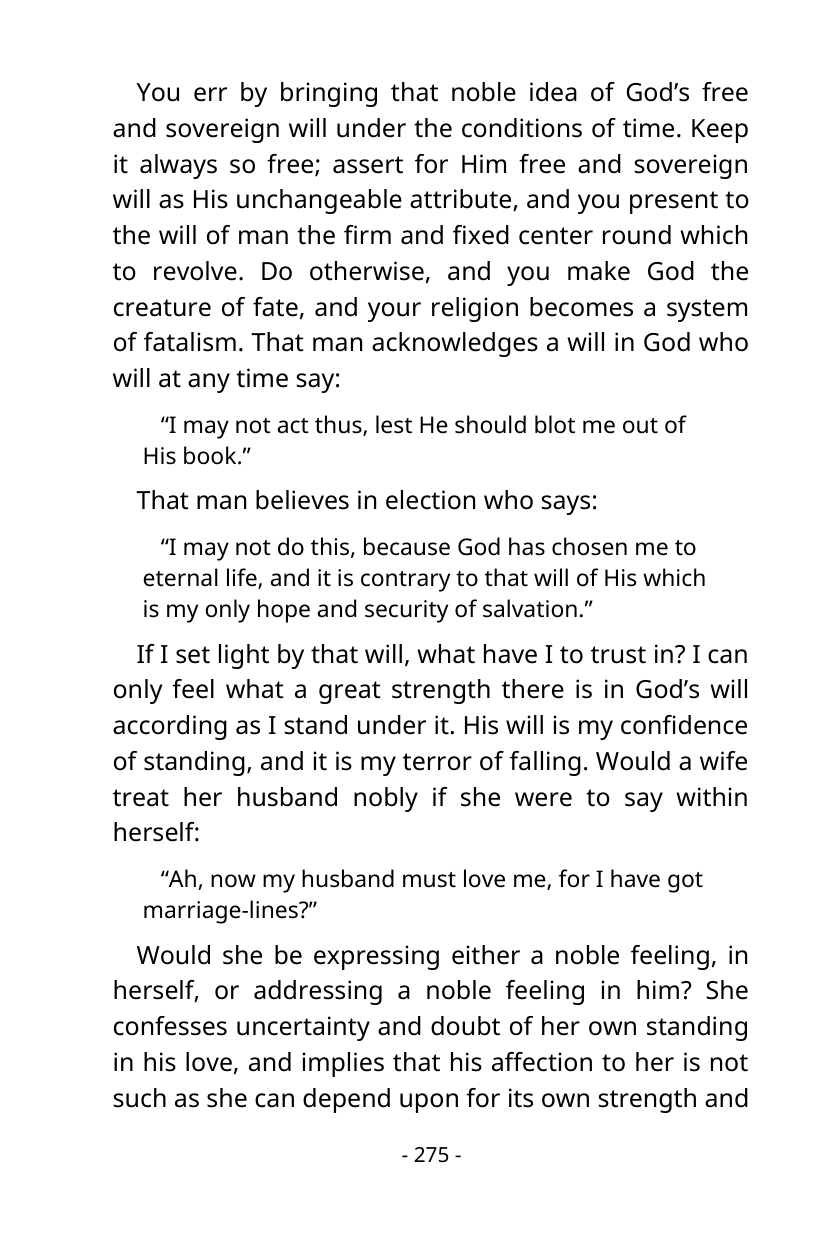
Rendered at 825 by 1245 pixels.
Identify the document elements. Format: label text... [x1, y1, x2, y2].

text That man believes in election who says: [112, 483, 750, 517]
text If I set light by that will, what have I to trust in? I can only feel what a great strength there is in God’s will according as I stand under it. His will is my confidence of standing, and it is my terror of falling. Would a wife treat her husband nobly if she were to say within herself: [112, 636, 750, 849]
text You err by bringing that noble idea of God’s free and sovereign will under the conditions of time. Keep it always so free; assert for Him free and sovereign will as His unchangeable attribute, and you present to the will of man the firm and fixed center round which to revolve. Do otherwise, and you make God the creature of fate, and your religion becomes a system of fatalism. That man acknowledges a will in God who will at any time say: [112, 75, 750, 395]
text “I may not act thus, lest He should blot me out of His book.” [142, 408, 720, 471]
text Would she be expressing either a noble feeling, in herself, or addressing a noble feeling in him? She confesses uncertainty and doubt of her own standing in his love, and implies that his affection to her is not such as she can depend upon for its own strength and [112, 937, 750, 1114]
text “Ah, now my husband must love me, for I have got marriage-lines?” [142, 863, 720, 925]
text “I may not do this, because God has chosen me to eternal life, and it is contrary to that will of His which is my only hope and security of salvation.” [142, 531, 720, 624]
